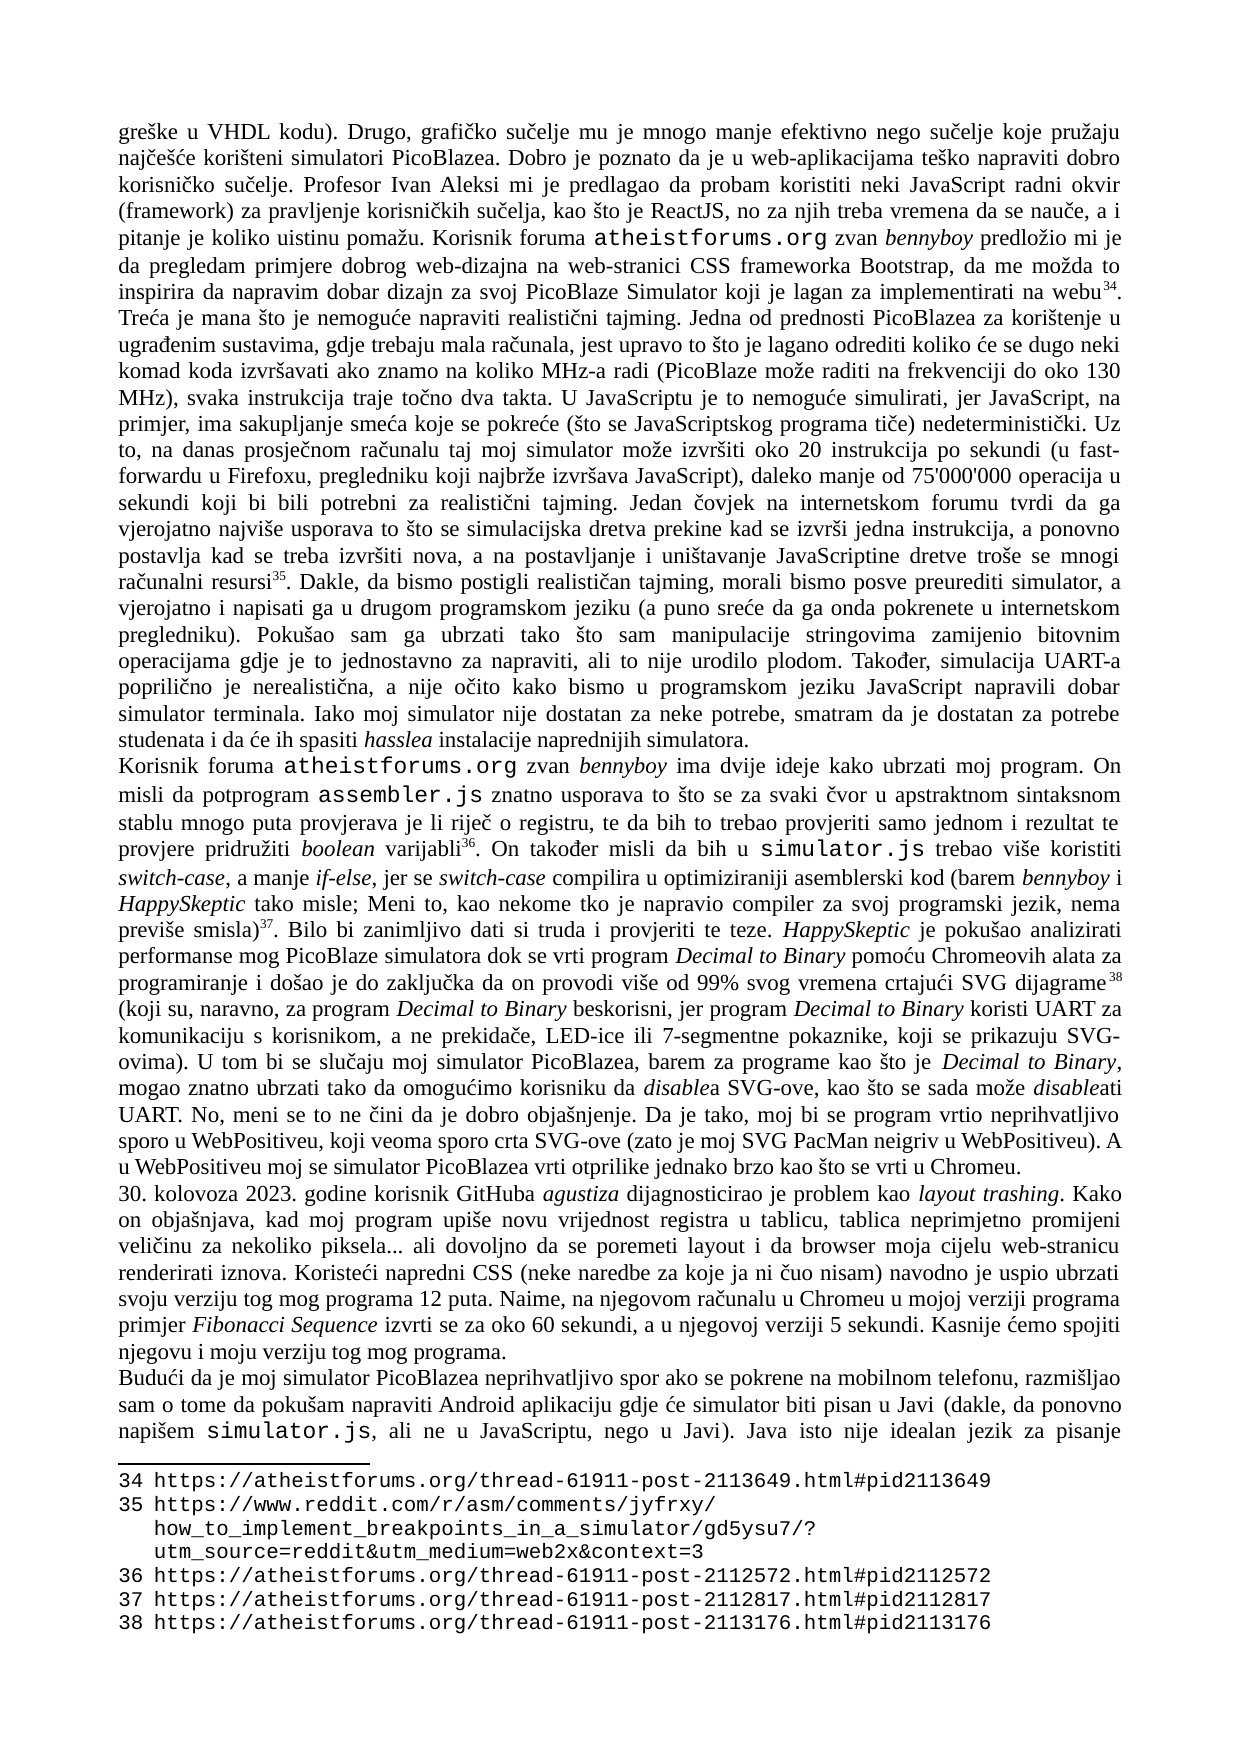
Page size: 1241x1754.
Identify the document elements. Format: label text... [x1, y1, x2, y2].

text https://atheistforums.org/thread-61911-post-2112817.html#pid2112817 [118, 1588, 1122, 1612]
text Budući da je moj simulator PicoBlazea neprihvatljivo spor ako se pokrene na mobilnom telefonu, razmišljao sam o tome da pokušam napraviti Android aplikaciju gdje će simulator biti pisan u Javi (dakle, da ponovno napišem simulator.js, ali ne u JavaScriptu, nego u Javi). Java isto nije idealan jezik za pisanje [118, 1364, 1122, 1445]
text https://atheistforums.org/thread-61911-post-2113176.html#pid2113176 [118, 1612, 1122, 1636]
text 30. kolovoza 2023. godine korisnik GitHuba agustiza dijagnosticirao je problem kao layout trashing. Kako on objašnjava, kad moj program upiše novu vrijednost registra u tablicu, tablica neprimjetno promijeni veličinu za nekoliko piksela... ali dovoljno da se poremeti layout i da browser moja cijelu web-stranicu renderirati iznova. Koristeći napredni CSS (neke naredbe za koje ja ni čuo nisam) navodno je uspio ubrzati svoju verziju tog mog programa 12 puta. Naime, na njegovom računalu u Chromeu u mojoj verziji programa primjer Fibonacci Sequence izvrti se za oko 60 sekundi, a u njegovoj verziji 5 sekundi. Kasnije ćemo spojiti njegovu i moju verziju tog mog programa. [118, 1180, 1122, 1364]
text Korisnik foruma atheistforums.org zvan bennyboy ima dvije ideje kako ubrzati moj program. On misli da potprogram assembler.js znatno usporava to što se za svaki čvor u apstraktnom sintaksnom stablu mnogo puta provjerava je li riječ o registru, te da bih to trebao provjeriti samo jednom i rezultat te provjere pridružiti boolean varijabli. On također misli da bih u simulator.js trebao više koristiti switch-case, a manje if-else, jer se switch-case compilira u optimiziraniji asemblerski kod (barem bennyboy i HappySkeptic tako misle; Meni to, kao nekome tko je napravio compiler za svoj programski jezik, nema previše smisla). Bilo bi zanimljivo dati si truda i provjeriti te teze. HappySkeptic je pokušao analizirati performanse mog PicoBlaze simulatora dok se vrti program Decimal to Binary pomoću Chromeovih alata za programiranje i došao je do zaključka da on provodi više od 99% svog vremena crtajući SVG dijagrame (koji su, naravno, za program Decimal to Binary beskorisni, jer program Decimal to Binary koristi UART za komunikaciju s korisnikom, a ne prekidače, LED-ice ili 7-segmentne pokaznike, koji se prikazuju SVG-ovima). U tom bi se slučaju moj simulator PicoBlazea, barem za programe kao što je Decimal to Binary, mogao znatno ubrzati tako da omogućimo korisniku da disablea SVG-ove, kao što se sada može disableati UART. No, meni se to ne čini da je dobro objašnjenje. Da je tako, moj bi se program vrtio neprihvatljivo sporo u WebPositiveu, koji veoma sporo crta SVG-ove (zato je moj SVG PacMan neigriv u WebPositiveu). A u WebPositiveu moj se simulator PicoBlazea vrti otprilike jednako brzo kao što se vrti u Chromeu. [118, 752, 1122, 1180]
text https://www.reddit.com/r/asm/comments/jyfrxy/how_to_implement_breakpoints_in_a_simulator/gd5ysu7/?utm_source=reddit&utm_medium=web2x&context=3 [118, 1494, 1122, 1565]
text https://atheistforums.org/thread-61911-post-2112572.html#pid2112572 [118, 1565, 1122, 1588]
text greške u VHDL kodu). Drugo, grafičko sučelje mu je mnogo manje efektivno nego sučelje koje pružaju najčešće korišteni simulatori PicoBlazea. Dobro je poznato da je u web-aplikacijama teško napraviti dobro korisničko sučelje. Profesor Ivan Aleksi mi je predlagao da probam koristiti neki JavaScript radni okvir (framework) za pravljenje korisničkih sučelja, kao što je ReactJS, no za njih treba vremena da se nauče, a i pitanje je koliko uistinu pomažu. Korisnik foruma atheistforums.org zvan bennyboy predložio mi je da pregledam primjere dobrog web-dizajna na web-stranici CSS frameworka Bootstrap, da me možda to inspirira da napravim dobar dizajn za svoj PicoBlaze Simulator koji je lagan za implementirati na webu. Treća je mana što je nemoguće napraviti realistični tajming. Jedna od prednosti PicoBlazea za korištenje u ugrađenim sustavima, gdje trebaju mala računala, jest upravo to što je lagano odrediti koliko će se dugo neki komad koda izvršavati ako znamo na koliko MHz-a radi (PicoBlaze može raditi na frekvenciji do oko 130 MHz), svaka instrukcija traje točno dva takta. U JavaScriptu je to nemoguće simulirati, jer JavaScript, na primjer, ima sakupljanje smeća koje se pokreće (što se JavaScriptskog programa tiče) nedeterministički. Uz to, na danas prosječnom računalu taj moj simulator može izvršiti oko 20 instrukcija po sekundi (u fast-forwardu u Firefoxu, pregledniku koji najbrže izvršava JavaScript), daleko manje od 75'000'000 operacija u sekundi koji bi bili potrebni za realistični tajming. Jedan čovjek na internetskom forumu tvrdi da ga vjerojatno najviše usporava to što se simulacijska dretva prekine kad se izvrši jedna instrukcija, a ponovno postavlja kad se treba izvršiti nova, a na postavljanje i uništavanje JavaScriptine dretve troše se mnogi računalni resursi. Dakle, da bismo postigli realističan tajming, morali bismo posve preurediti simulator, a vjerojatno i napisati ga u drugom programskom jeziku (a puno sreće da ga onda pokrenete u internetskom pregledniku). Pokušao sam ga ubrzati tako što sam manipulacije stringovima zamijenio bitovnim operacijama gdje je to jednostavno za napraviti, ali to nije urodilo plodom. Također, simulacija UART-a poprilično je nerealistična, a nije očito kako bismo u programskom jeziku JavaScript napravili dobar simulator terminala. Iako moj simulator nije dostatan za neke potrebe, smatram da je dostatan za potrebe studenata i da će ih spasiti hasslea instalacije naprednijih simulatora. [118, 118, 1122, 752]
text https://atheistforums.org/thread-61911-post-2113649.html#pid2113649 [118, 1470, 1122, 1494]
